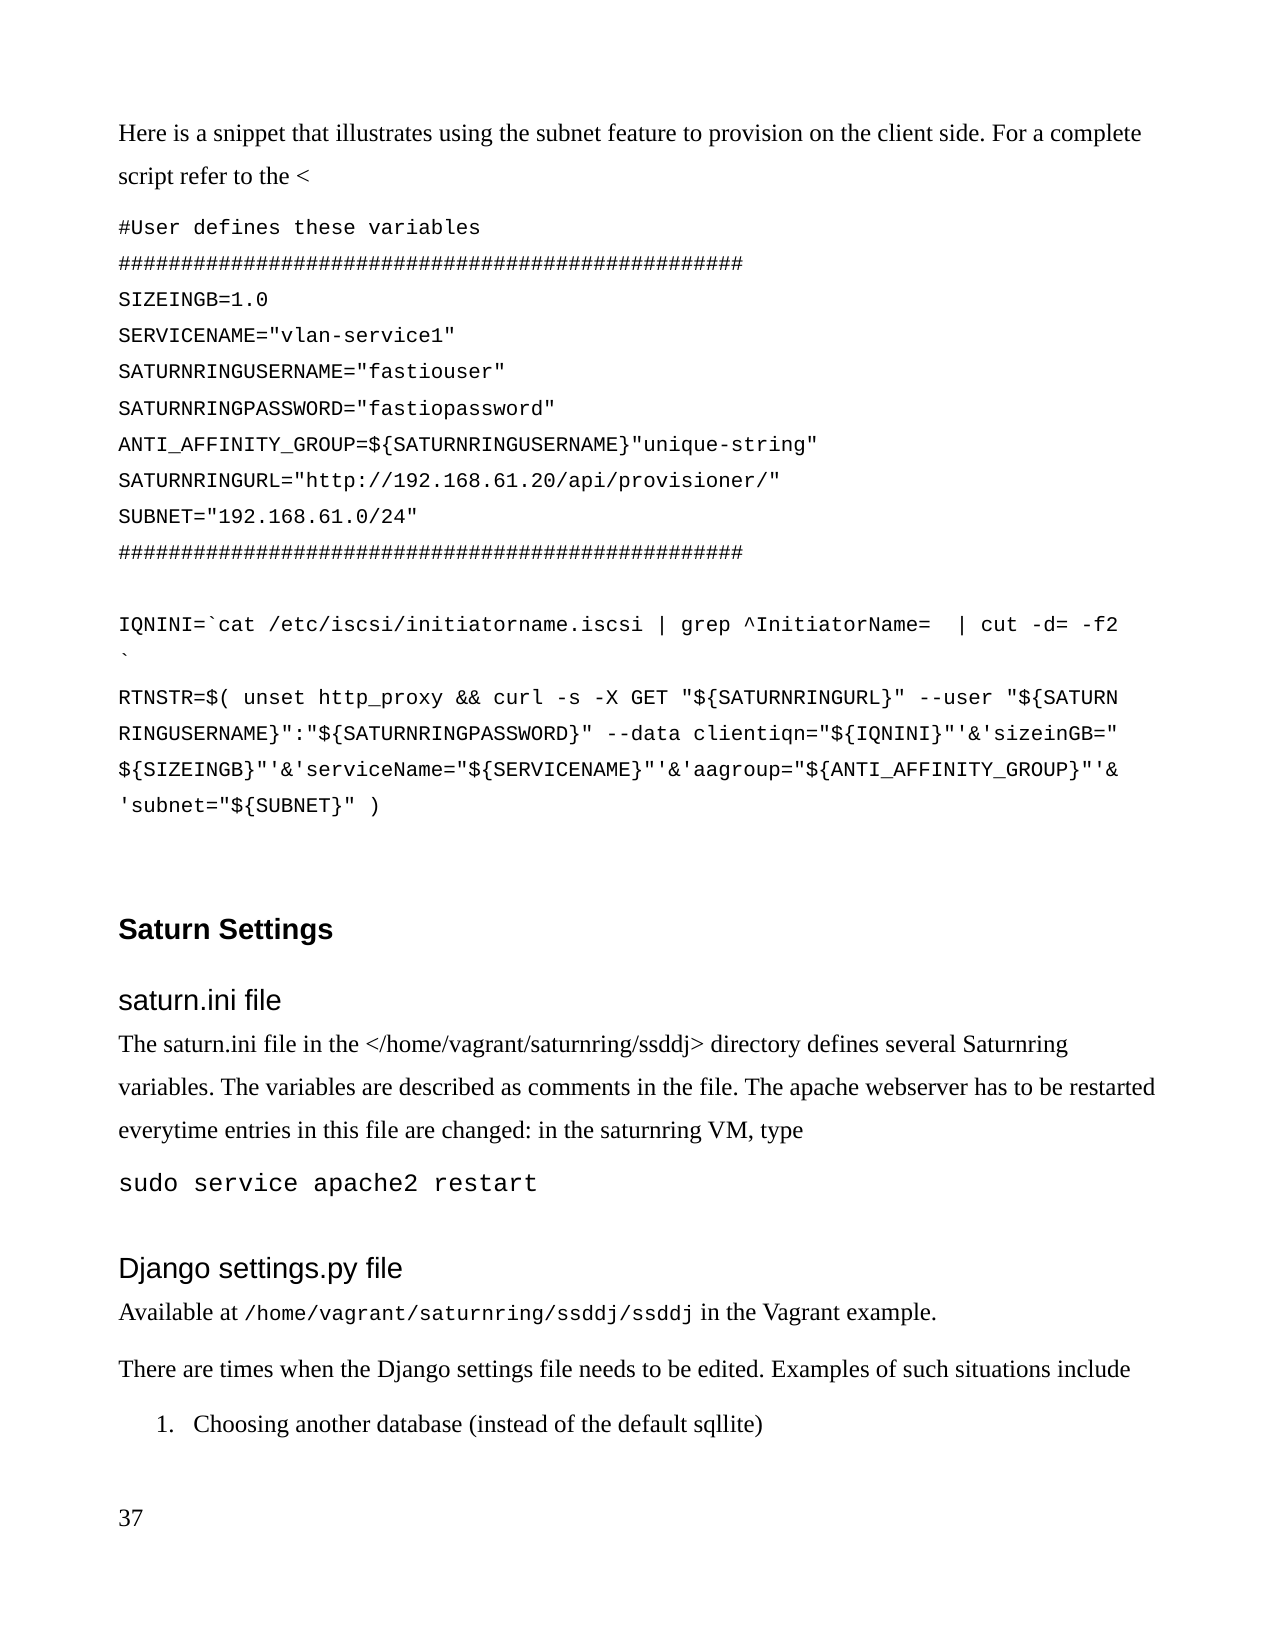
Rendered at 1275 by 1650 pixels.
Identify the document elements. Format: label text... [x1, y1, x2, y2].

text SUBNET="192.168.61.0/24" [118, 506, 1157, 530]
text 'subnet="${SUBNET}" ) [118, 795, 1157, 819]
list Choosing another database (instead of the default sqllite) [156, 1409, 1157, 1438]
text ` [118, 651, 1157, 674]
text ANTI_AFFINITY_GROUP=${SATURNRINGUSERNAME}"unique-string" [118, 434, 1157, 457]
text ${SIZEINGB}"'&'serviceName="${SERVICENAME}"'&'aagroup="${ANTI_AFFINITY_GROUP}"'& [118, 759, 1157, 783]
text Here is a snippet that illustrates using the subnet feature to provision on the client side. For a complete script refer to the < [118, 118, 1157, 190]
text SATURNRINGUSERNAME="fastiouser" [118, 361, 1157, 385]
text RTNSTR=$( unset http_proxy && curl -s -X GET "${SATURNRINGURL}" --user "${SATURN [118, 687, 1157, 710]
text SATURNRINGPASSWORD="fastiopassword" [118, 398, 1157, 421]
text SATURNRINGURL="http://192.168.61.20/api/provisioner/" [118, 470, 1157, 493]
text The saturn.ini file in the </home/vagrant/saturnring/ssddj> directory defines several Saturnring variables. The variables are described as comments in the file. The apache webserver has to be restarted everytime entries in this file are changed: in the saturnring VM, type [118, 1029, 1157, 1144]
text ################################################## [118, 253, 1157, 277]
text SERVICENAME="vlan-service1" [118, 325, 1157, 349]
text #User defines these variables [118, 217, 1157, 241]
text SIZEINGB=1.0 [118, 289, 1157, 313]
text IQNINI=`cat /etc/iscsi/initiatorname.iscsi | grep ^InitiatorName= | cut -d= -f2 [118, 614, 1157, 638]
text ################################################## [118, 542, 1157, 566]
text sudo service apache2 restart [118, 1171, 1157, 1199]
subtitle saturn.ini file [118, 983, 1157, 1017]
text Available at /home/vagrant/saturnring/ssddj/ssddj in the Vagrant example. [118, 1297, 1157, 1327]
text There are times when the Django settings file needs to be edited. Examples of such situations include [118, 1354, 1157, 1383]
subtitle Saturn Settings [118, 912, 1157, 946]
subtitle Django settings.py file [118, 1251, 1157, 1284]
text RINGUSERNAME}":"${SATURNRINGPASSWORD}" --data clientiqn="${IQNINI}"'&'sizeinGB=" [118, 723, 1157, 747]
